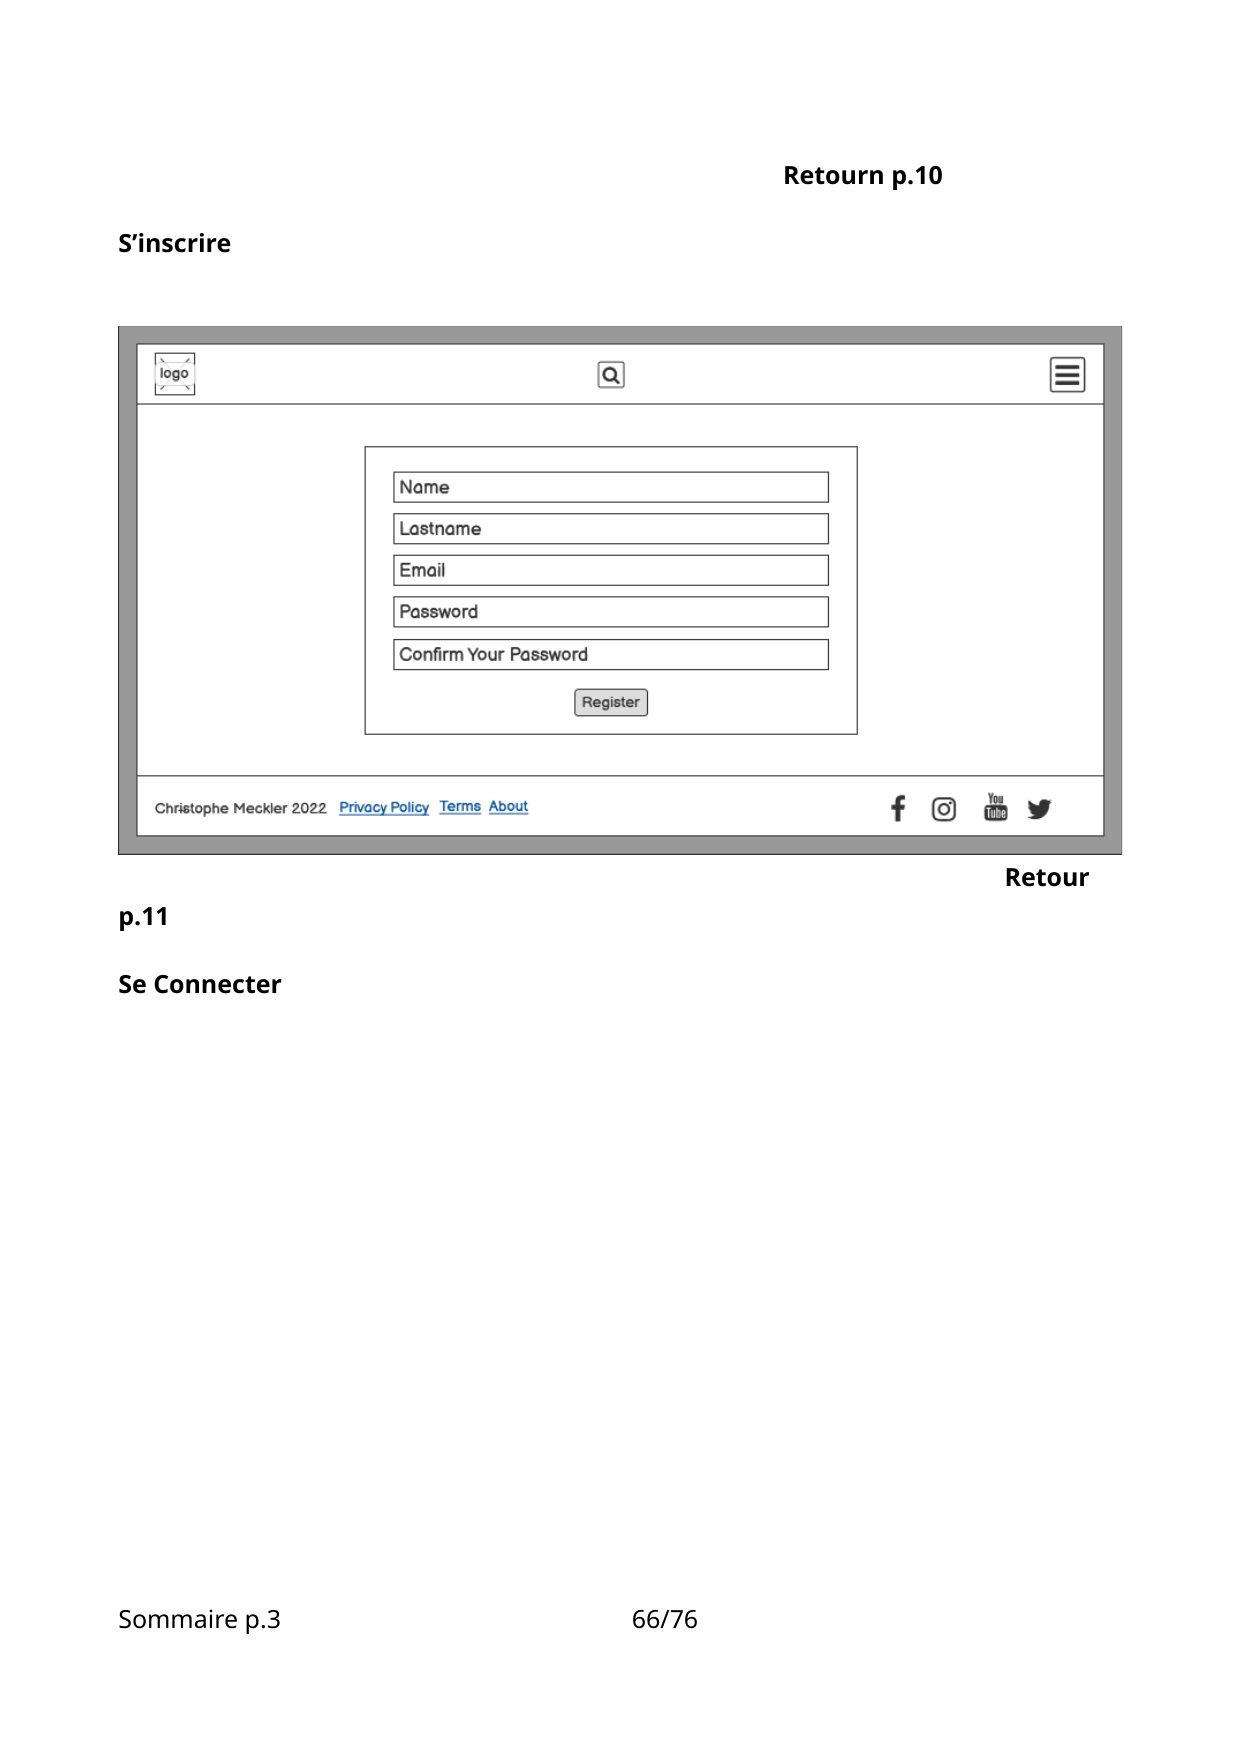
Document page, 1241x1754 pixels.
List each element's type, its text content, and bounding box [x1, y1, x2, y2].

text Retourn p.8 [118, 118, 1122, 191]
text Retour p.9 [118, 855, 1122, 933]
subtitle S’inscrire [118, 226, 1122, 260]
picture [118, 326, 1123, 855]
subtitle Se Connecter [118, 967, 1122, 1001]
